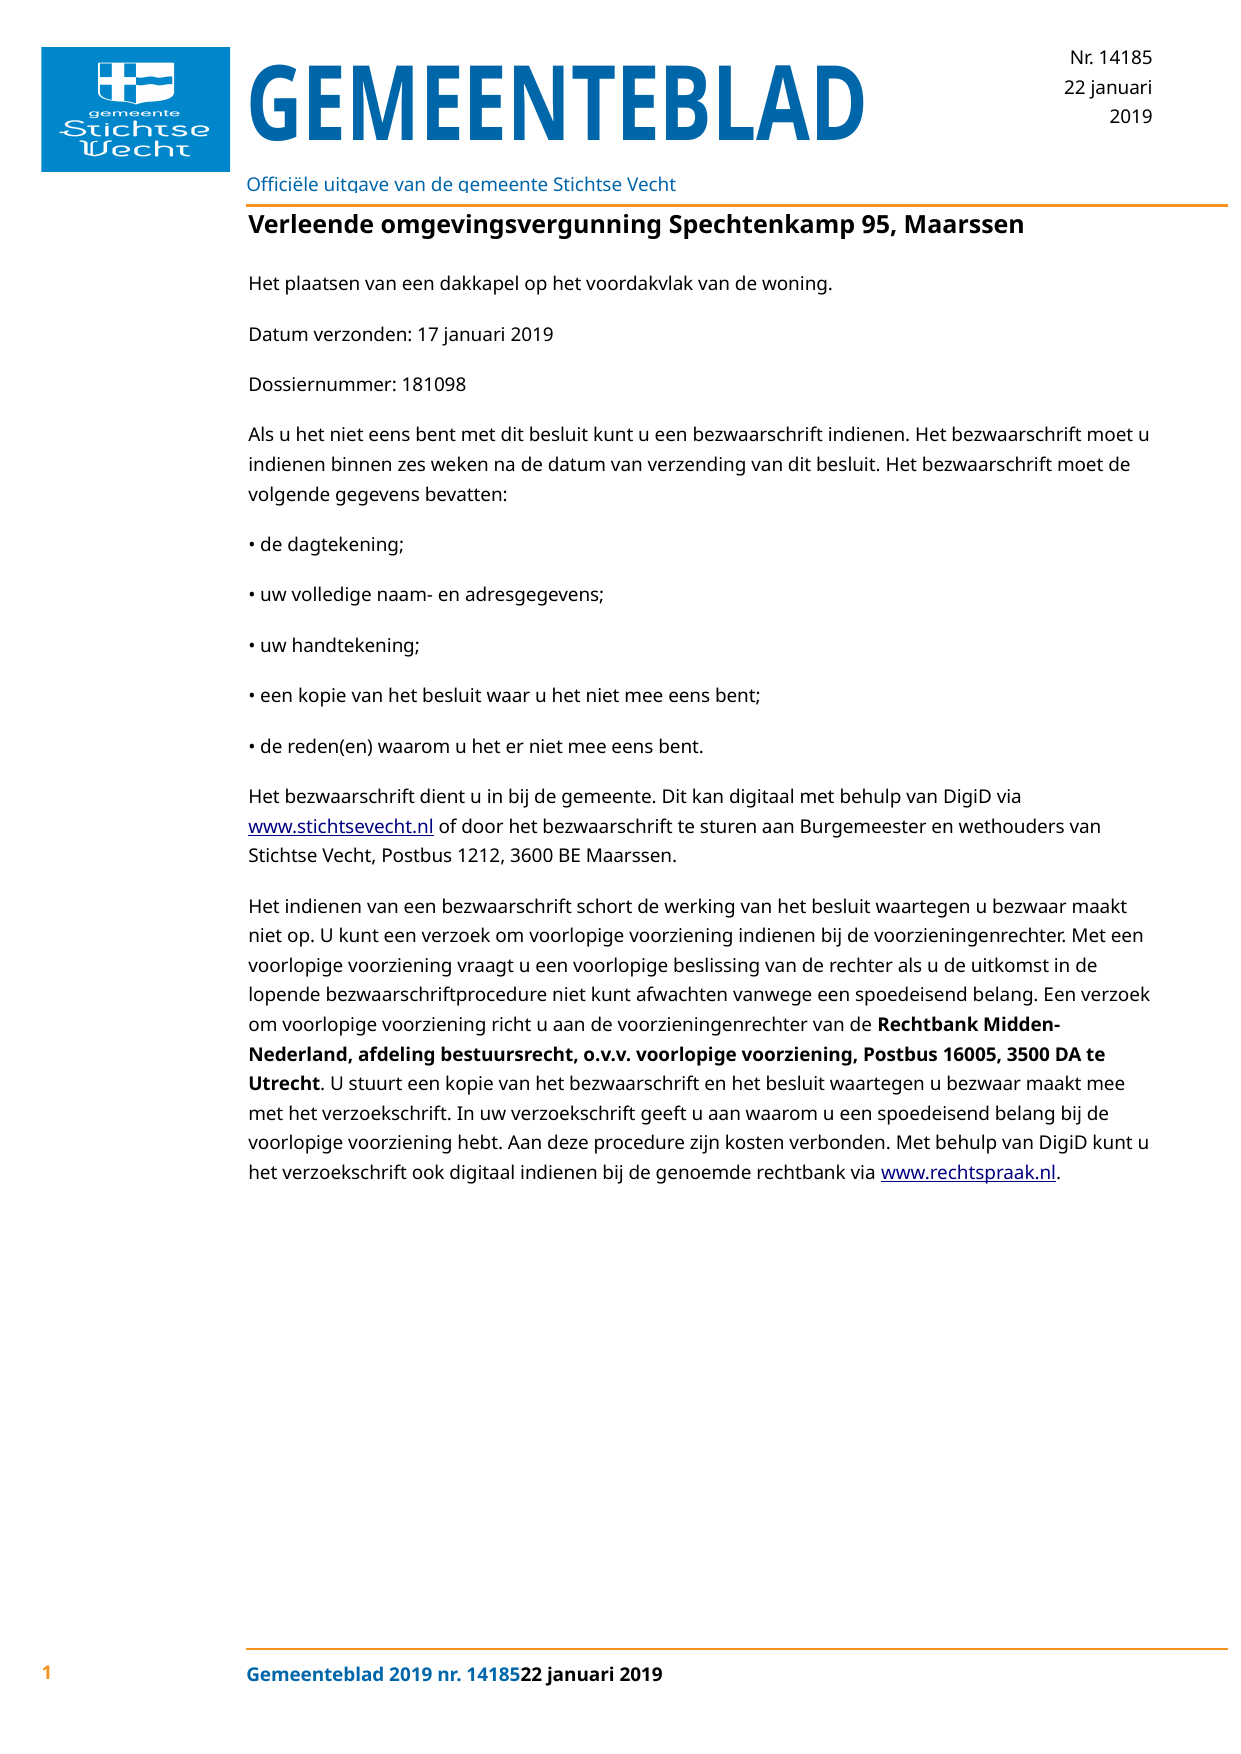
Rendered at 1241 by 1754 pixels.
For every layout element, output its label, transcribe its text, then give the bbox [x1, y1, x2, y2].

text Als u het niet eens bent met dit besluit kunt u een bezwaarschrift indienen. Het bezwaarschrift moet u indienen binnen zes weken na de datum van verzending van dit besluit. Het bezwaarschrift moet de volgende gegevens bevatten: [248, 422, 1152, 506]
picture [99, 63, 135, 101]
text Het bezwaarschrift dient u in bij de gemeente. Dit kan digitaal met behulp van DigiD via www.stichtsevecht.nl of door het bezwaarschrift te sturen aan Burgemeester en wethouders van Stichtse Vecht, Postbus 1212, 3600 BE Maarssen. [248, 783, 1152, 868]
text Dossiernummer: 181098 [248, 371, 1152, 397]
text • de dagtekening; [248, 531, 1152, 557]
text Het indienen van een bezwaarschrift schort de werking van het besluit waartegen u bezwaar maakt niet op. U kunt een verzoek om voorlopige voorziening indienen bij de voorzieningenrechter. Met een voorlopige voorziening vraagt u een voorlopige beslissing van de rechter als u de uitkomst in de lopende bezwaarschriftprocedure niet kunt afwachten vanwege een spoedeisend belang. Een verzoek om voorlopige voorziening richt u aan de voorzieningenrechter van de Rechtbank Midden-Nederland, afdeling bestuursrecht, o.v.v. voorlopige voorziening, Postbus 16005, 3500 DA te Utrecht. U stuurt een kopie van het bezwaarschrift en het besluit waartegen u bezwaar maakt mee met het verzoekschrift. In uw verzoekschrift geeft u aan waarom u een spoedeisend belang bij de voorlopige voorziening hebt. Aan deze procedure zijn kosten verbonden. Met behulp van DigiD kunt u het verzoekschrift ook digitaal indienen bij de genoemde rechtbank via www.rechtspraak.nl. [248, 893, 1152, 1185]
picture [137, 63, 174, 103]
text • de reden(en) waarom u het er niet mee eens bent. [248, 733, 1152, 758]
text Datum verzonden: 17 januari 2019 [248, 321, 1152, 346]
text • een kopie van het besluit waar u het niet mee eens bent; [248, 682, 1152, 708]
text • uw volledige naam- en adresgegevens; [248, 582, 1152, 607]
text Het plaatsen van een dakkapel op het voordakvlak van de woning. [248, 270, 1152, 296]
text Verleende omgevingsvergunning Spechtenkamp 95, Maarssen [248, 207, 1152, 241]
text • uw handtekening; [248, 632, 1152, 658]
